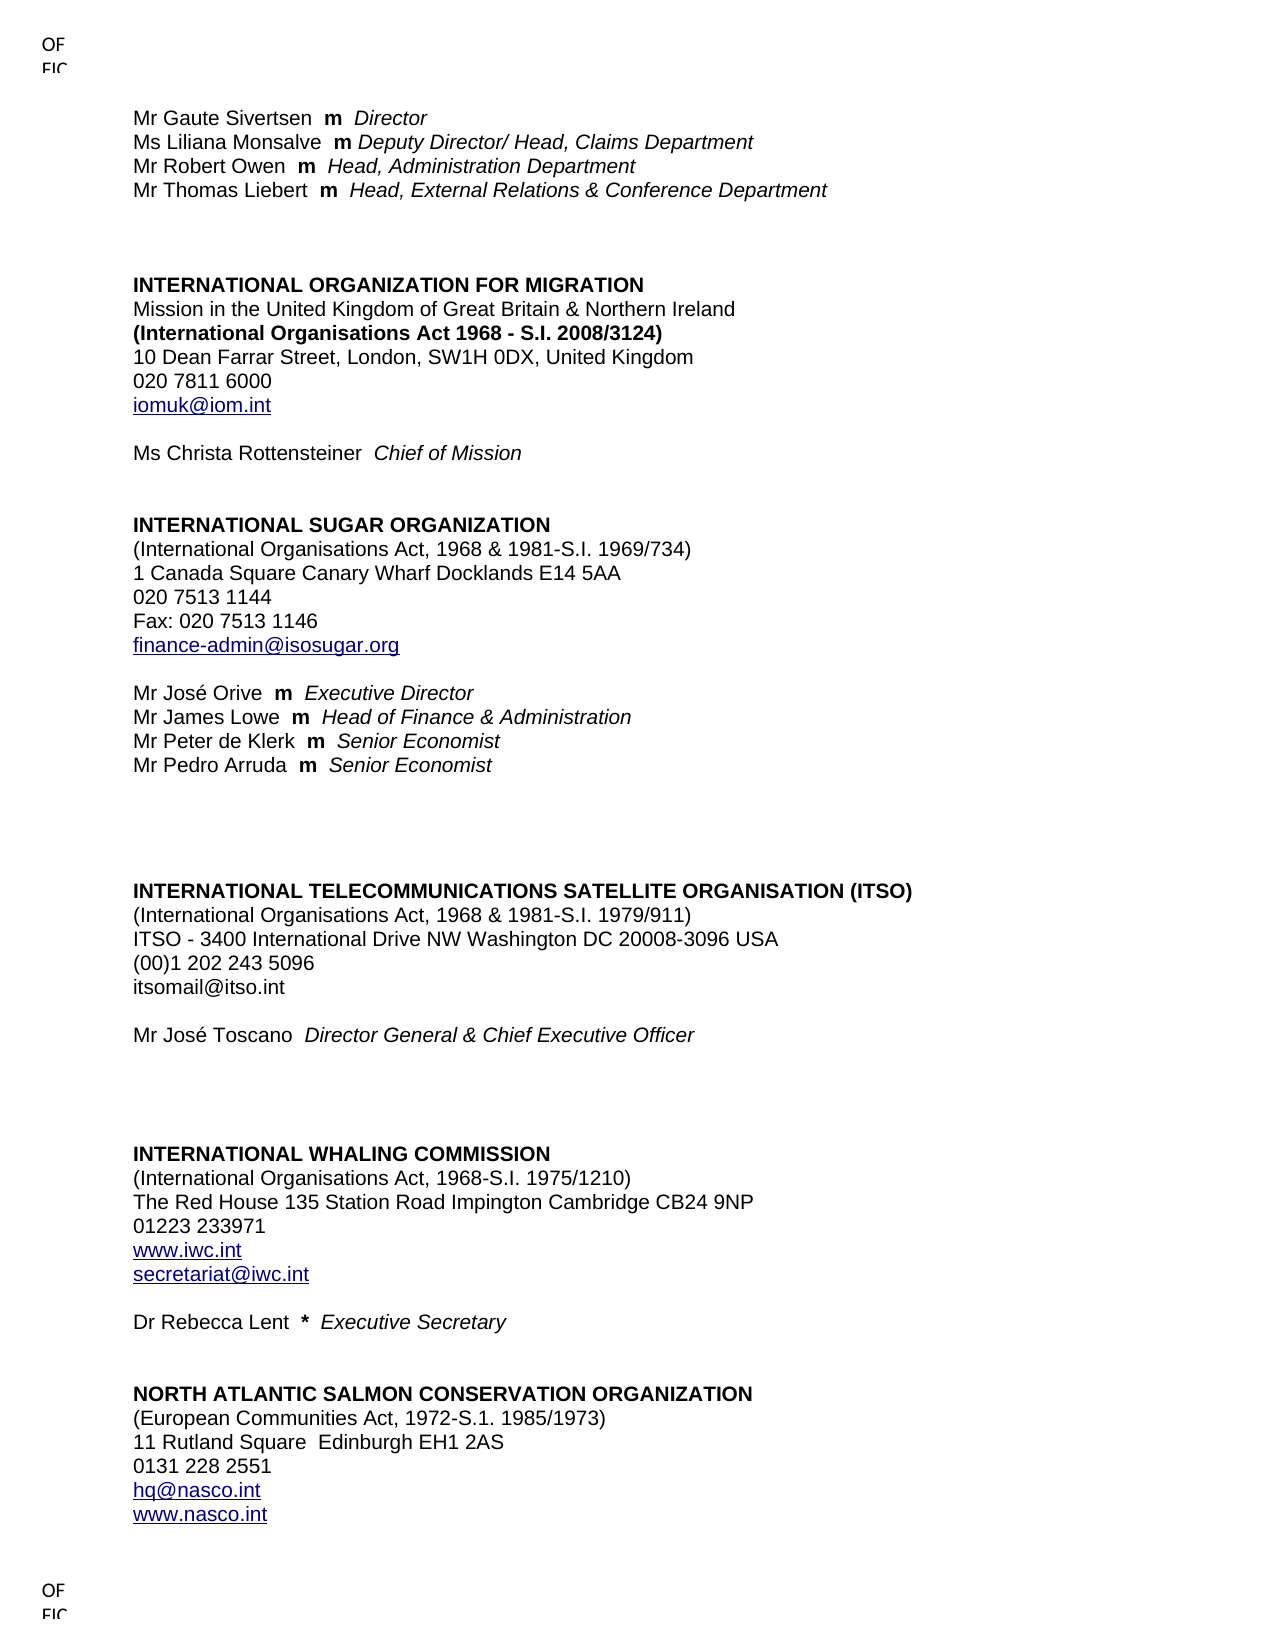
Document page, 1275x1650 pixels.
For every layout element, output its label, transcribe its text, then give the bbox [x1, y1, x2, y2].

text Dr Rebecca Lent * Executive Secretary [133, 1310, 1181, 1334]
text www.iwc.int [133, 1238, 1181, 1262]
text Mr Gaute Sivertsen m Director [133, 106, 1181, 129]
text (International Organisations Act, 1968 & 1981-S.I. 1969/734) [133, 537, 1181, 561]
text NORTH ATLANTIC SALMON CONSERVATION ORGANIZATION [133, 1382, 1181, 1406]
text 1 Canada Square Canary Wharf Docklands E14 5AA [133, 561, 1181, 585]
text Mr James Lowe m Head of Finance & Administration [133, 704, 1181, 728]
text ITSO - 3400 International Drive NW Washington DC 20008-3096 USA [133, 927, 1181, 951]
text Mr Peter de Klerk m Senior Economist [133, 728, 1181, 752]
text Mr José Orive m Executive Director [133, 681, 1181, 704]
text (International Organisations Act, 1968-S.I. 1975/1210) [133, 1166, 1181, 1190]
text Mr José Toscano Director General & Chief Executive Officer [133, 1022, 1181, 1046]
text itsomail@itso.int [133, 974, 1181, 998]
text 020 7811 6000 [133, 369, 1181, 393]
text (European Communities Act, 1972-S.1. 1985/1973) [133, 1406, 1181, 1430]
text (International Organisations Act, 1968 & 1981-S.I. 1979/911) [133, 903, 1181, 927]
text Mr Pedro Arruda m Senior Economist [133, 752, 1181, 776]
text Fax: 020 7513 1146 [133, 609, 1181, 633]
text The Red House 135 Station Road Impington Cambridge CB24 9NP [133, 1190, 1181, 1214]
text Mission in the United Kingdom of Great Britain & Northern Ireland [133, 297, 1181, 321]
text (International Organisations Act 1968 - S.I. 2008/3124) [133, 321, 1181, 345]
text 01223 233971 [133, 1214, 1181, 1238]
text 10 Dean Farrar Street, London, SW1H 0DX, United Kingdom [133, 345, 1181, 369]
text INTERNATIONAL WHALING COMMISSION [133, 1142, 1181, 1166]
text Ms Christa Rottensteiner Chief of Mission [133, 441, 1181, 465]
text 0131 228 2551 [133, 1454, 1181, 1478]
text finance-admin@isosugar.org [133, 633, 1181, 657]
text INTERNATIONAL SUGAR ORGANIZATION [133, 513, 1181, 537]
text Ms Liliana Monsalve m Deputy Director/ Head, Claims Department [133, 129, 1181, 153]
text 11 Rutland Square Edinburgh EH1 2AS [133, 1430, 1181, 1454]
text INTERNATIONAL TELECOMMUNICATIONS SATELLITE ORGANISATION (ITSO) [133, 879, 1181, 903]
text secretariat@iwc.int [133, 1262, 1181, 1286]
text iomuk@iom.int [133, 393, 1181, 417]
text 020 7513 1144 [133, 585, 1181, 609]
text (00)1 202 243 5096 [133, 951, 1181, 974]
text hq@nasco.int [133, 1478, 1181, 1502]
text Mr Robert Owen m Head, Administration Department [133, 153, 1181, 177]
text INTERNATIONAL ORGANIZATION FOR MIGRATION [133, 273, 1181, 297]
text Mr Thomas Liebert m Head, External Relations & Conference Department [133, 177, 1181, 201]
text www.nasco.int [133, 1502, 1181, 1526]
